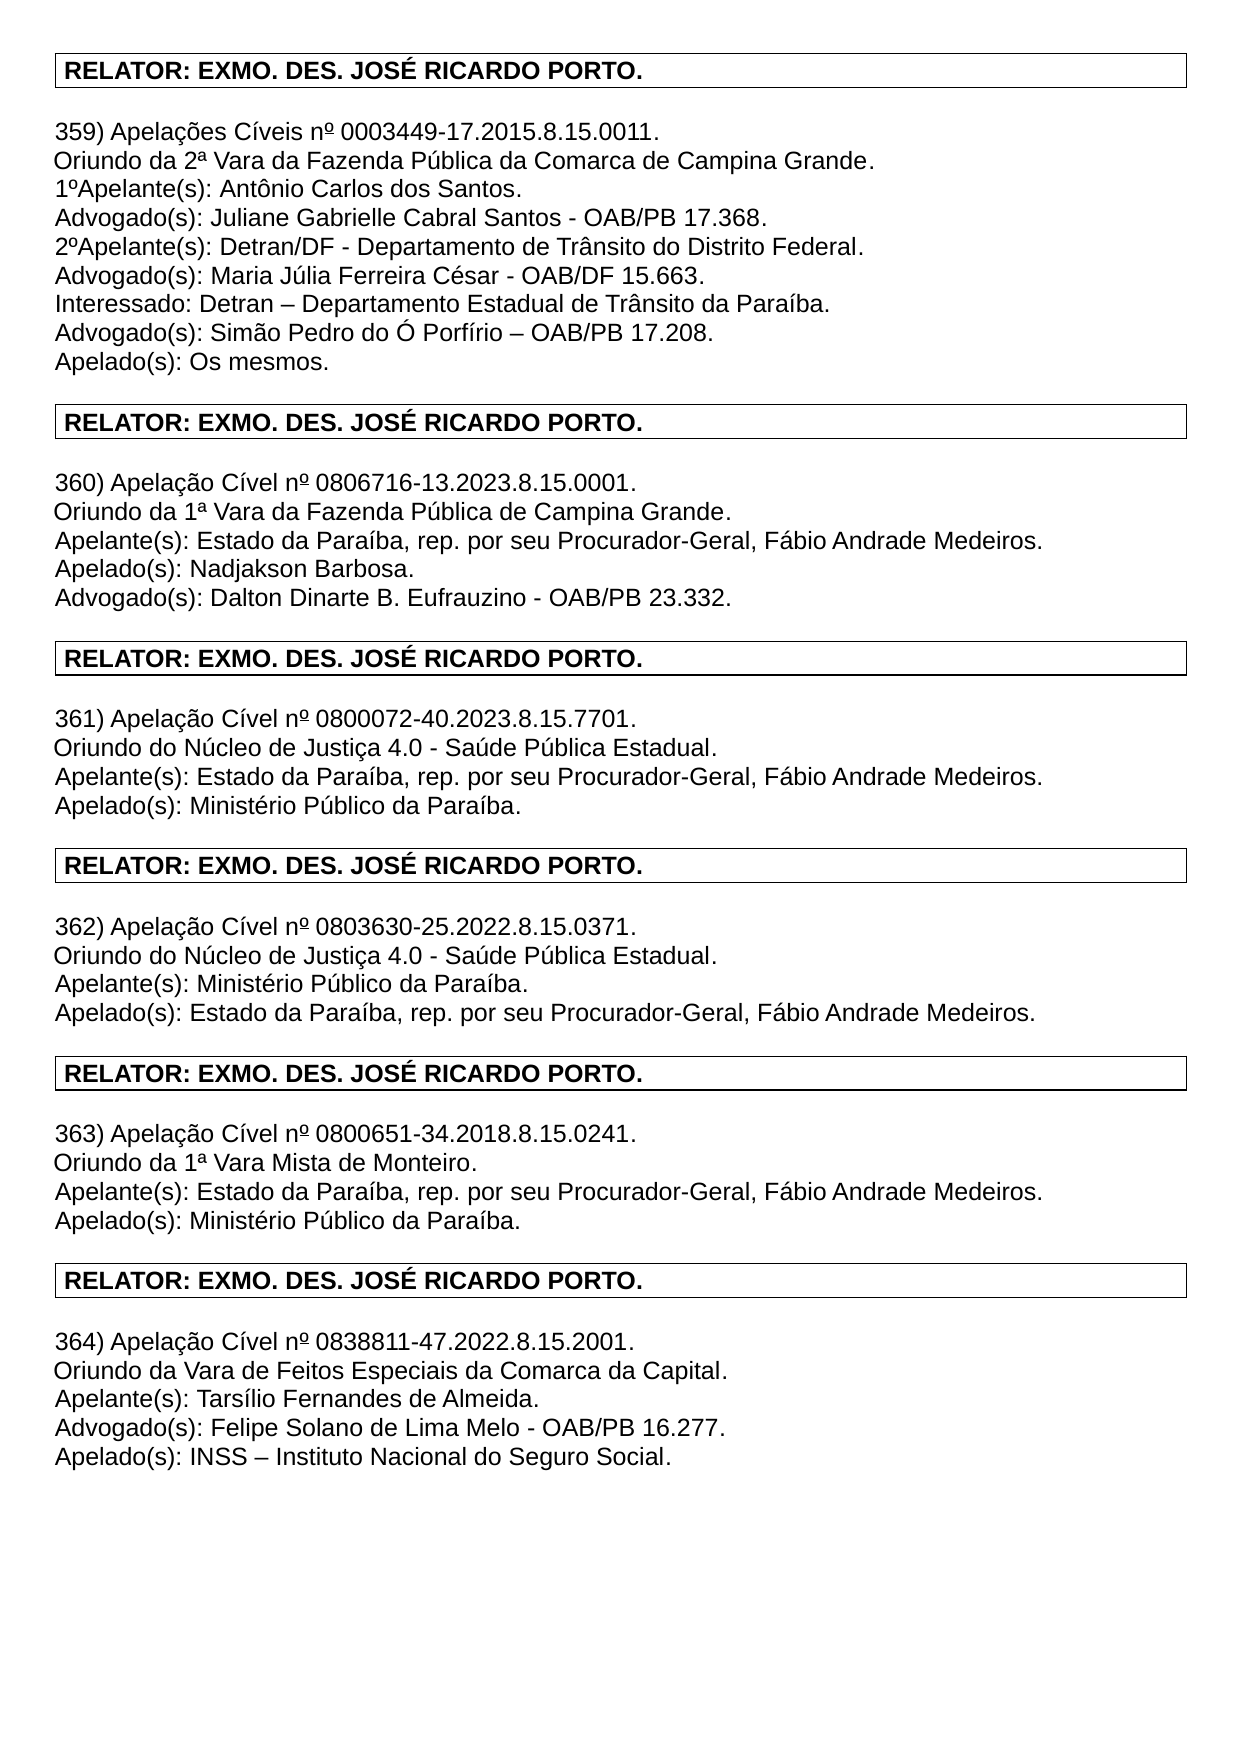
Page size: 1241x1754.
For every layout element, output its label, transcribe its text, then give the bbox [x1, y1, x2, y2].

text Interessado: Detran – Departamento Estadual de Trânsito da Paraíba. [54, 289, 1187, 318]
text Apelado(s): Ministério Público da Paraíba. [54, 1206, 1187, 1234]
text RELATOR: EXMO. DES. JOSÉ RICARDO PORTO. [56, 405, 1186, 438]
text Apelante(s): Estado da Paraíba, rep. por seu Procurador-Geral, Fábio Andrade Medeiros. [54, 1177, 1187, 1206]
text Apelado(s): Nadjakson Barbosa. [54, 554, 1187, 583]
text Oriundo do Núcleo de Justiça 4.0 - Saúde Pública Estadual. [53, 941, 1187, 969]
text Apelado(s): Ministério Público da Paraíba. [54, 791, 1187, 819]
text Apelado(s): Os mesmos. [54, 347, 1187, 376]
text RELATOR: EXMO. DES. JOSÉ RICARDO PORTO. [56, 642, 1186, 674]
text Apelado(s): Estado da Paraíba, rep. por seu Procurador-Geral, Fábio Andrade Medeiros. [54, 998, 1187, 1027]
text 363) Apelação Cível nº 0800651-34.2018.8.15.0241. [54, 1119, 1187, 1148]
text Oriundo do Núcleo de Justiça 4.0 - Saúde Pública Estadual. [53, 733, 1187, 762]
text Advogado(s): Simão Pedro do Ó Porfírio – OAB/PB 17.208. [54, 318, 1187, 347]
text Oriundo da 2ª Vara da Fazenda Pública da Comarca de Campina Grande. [53, 146, 1187, 174]
text 360) Apelação Cível nº 0806716-13.2023.8.15.0001. [54, 468, 1187, 497]
text Advogado(s): Maria Júlia Ferreira César - OAB/DF 15.663. [54, 261, 1187, 289]
text Advogado(s): Juliane Gabrielle Cabral Santos - OAB/PB 17.368. [54, 203, 1187, 232]
text Oriundo da 1ª Vara Mista de Monteiro. [53, 1148, 1187, 1177]
text RELATOR: EXMO. DES. JOSÉ RICARDO PORTO. [56, 1057, 1186, 1089]
text Apelante(s): Estado da Paraíba, rep. por seu Procurador-Geral, Fábio Andrade Medeiros. [54, 762, 1187, 791]
text Oriundo da 1ª Vara da Fazenda Pública de Campina Grande. [53, 497, 1187, 526]
text 1ºApelante(s): Antônio Carlos dos Santos. [54, 174, 1187, 203]
text 359) Apelações Cíveis nº 0003449-17.2015.8.15.0011. [54, 117, 1187, 146]
text Apelante(s): Ministério Público da Paraíba. [54, 969, 1187, 998]
text RELATOR: EXMO. DES. JOSÉ RICARDO PORTO. [56, 849, 1186, 882]
text Apelado(s): INSS – Instituto Nacional do Seguro Social. [54, 1442, 1187, 1471]
text Advogado(s): Dalton Dinarte B. Eufrauzino - OAB/PB 23.332. [54, 583, 1187, 612]
text RELATOR: EXMO. DES. JOSÉ RICARDO PORTO. [56, 54, 1186, 87]
text 364) Apelação Cível nº 0838811-47.2022.8.15.2001. [54, 1327, 1187, 1356]
text 361) Apelação Cível nº 0800072-40.2023.8.15.7701. [54, 704, 1187, 733]
text 362) Apelação Cível nº 0803630-25.2022.8.15.0371. [54, 912, 1187, 941]
text RELATOR: EXMO. DES. JOSÉ RICARDO PORTO. [56, 1264, 1186, 1297]
text 2ºApelante(s): Detran/DF - Departamento de Trânsito do Distrito Federal. [54, 232, 1187, 261]
text Apelante(s): Estado da Paraíba, rep. por seu Procurador-Geral, Fábio Andrade Medeiros. [54, 526, 1187, 554]
text Oriundo da Vara de Feitos Especiais da Comarca da Capital. [53, 1356, 1187, 1384]
text Advogado(s): Felipe Solano de Lima Melo - OAB/PB 16.277. [54, 1413, 1187, 1442]
text Apelante(s): Tarsílio Fernandes de Almeida. [54, 1384, 1187, 1413]
